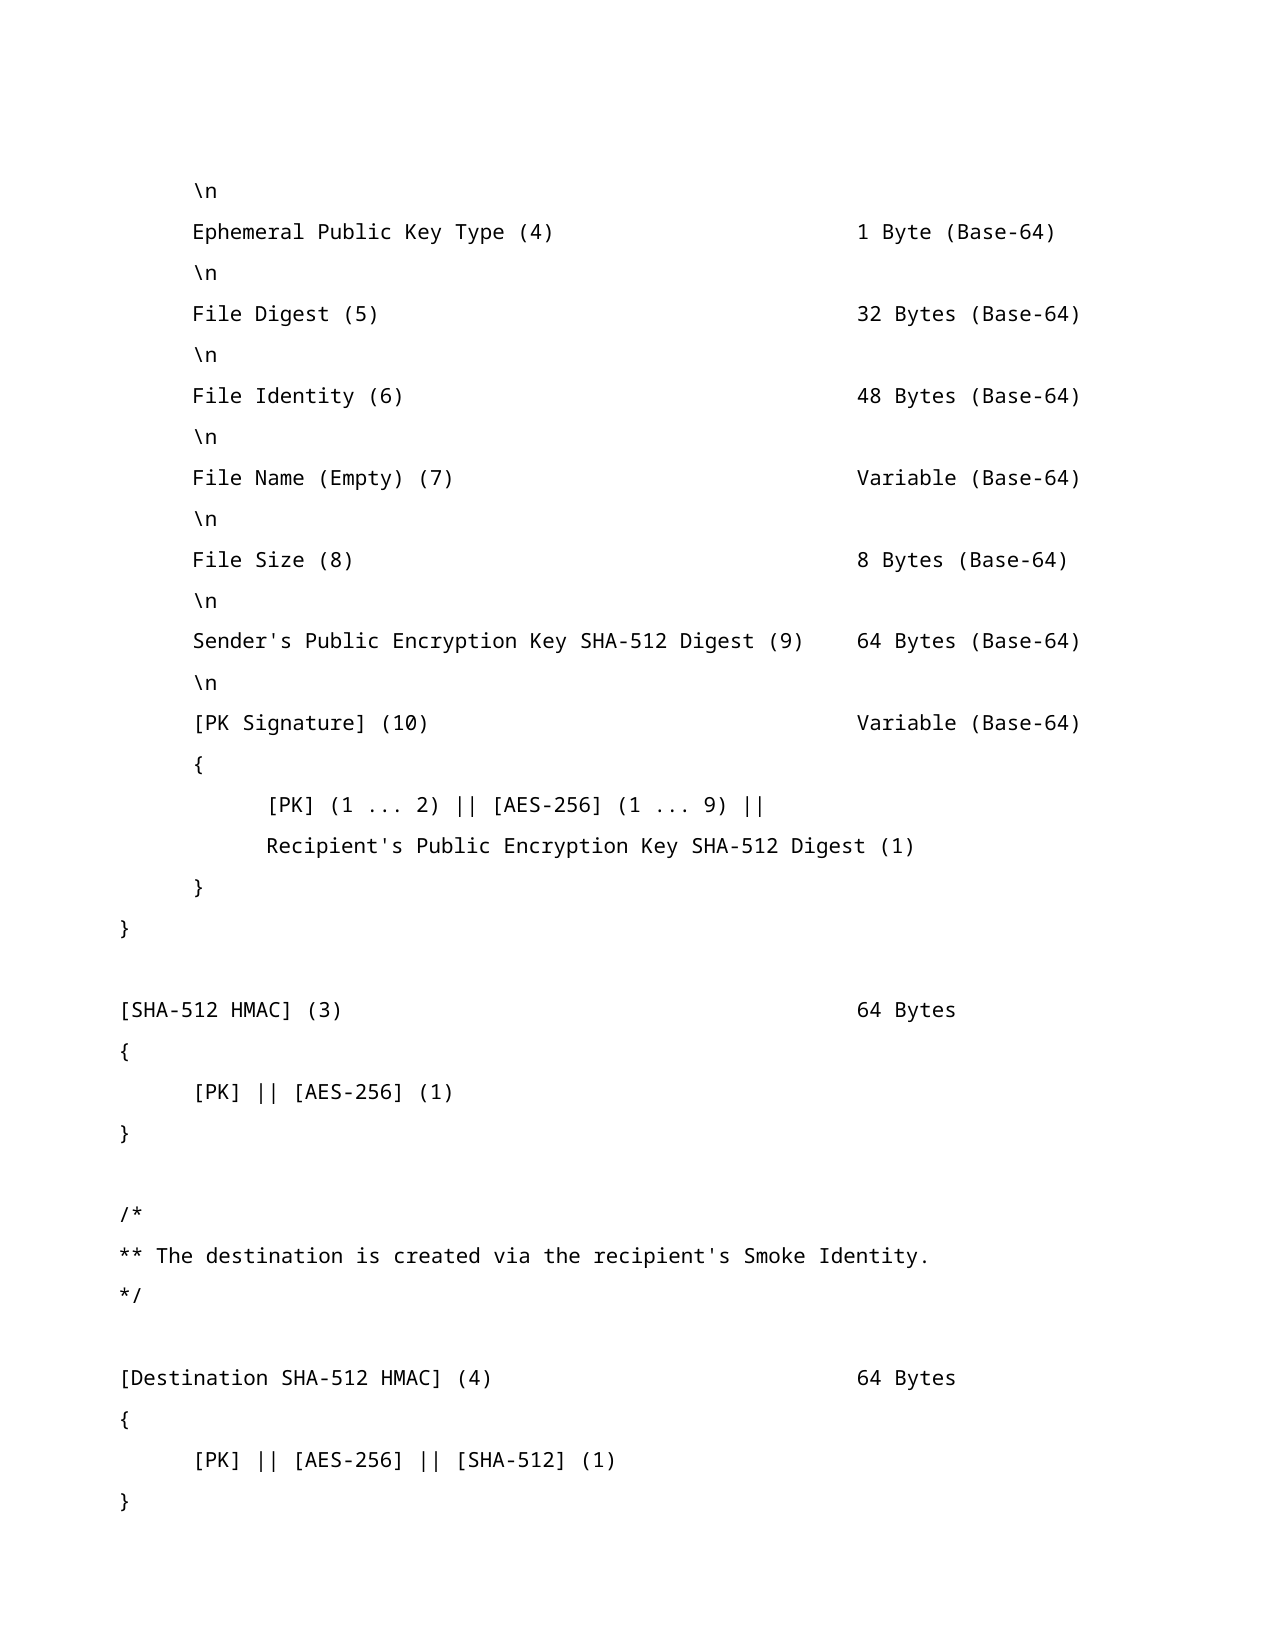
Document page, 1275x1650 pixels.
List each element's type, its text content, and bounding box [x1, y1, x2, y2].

text [PK] || [AES-256] (1) [118, 1077, 1157, 1105]
text Sender's Public Encryption Key SHA-512 Digest (9) 64 Bytes (Base-64) [118, 627, 1157, 655]
text } [118, 1486, 1157, 1515]
text [PK Signature] (10) Variable (Base-64) [118, 708, 1157, 737]
text /* [118, 1200, 1157, 1228]
text File Size (8) 8 Bytes (Base-64) [118, 545, 1157, 573]
text } [118, 1118, 1157, 1146]
text \n [118, 504, 1157, 532]
text [PK] (1 ... 2) || [AES-256] (1 ... 9) || [118, 790, 1157, 819]
text \n [118, 258, 1157, 287]
text \n [118, 176, 1157, 205]
text \n [118, 422, 1157, 450]
text File Identity (6) 48 Bytes (Base-64) [118, 381, 1157, 409]
text } [118, 872, 1157, 901]
text File Name (Empty) (7) Variable (Base-64) [118, 463, 1157, 491]
text [PK] || [AES-256] || [SHA-512] (1) [118, 1445, 1157, 1474]
text File Digest (5) 32 Bytes (Base-64) [118, 299, 1157, 328]
text { [118, 749, 1157, 778]
text */ [118, 1282, 1157, 1310]
text [Destination SHA-512 HMAC] (4) 64 Bytes [118, 1363, 1157, 1392]
text Ephemeral Public Key Type (4) 1 Byte (Base-64) [118, 217, 1157, 246]
text \n [118, 340, 1157, 368]
text ** The destination is created via the recipient's Smoke Identity. [118, 1241, 1157, 1269]
text { [118, 1036, 1157, 1064]
text Recipient's Public Encryption Key SHA-512 Digest (1) [118, 831, 1157, 860]
text } [118, 913, 1157, 942]
text { [118, 1404, 1157, 1433]
text \n [118, 668, 1157, 696]
text [SHA-512 HMAC] (3) 64 Bytes [118, 995, 1157, 1023]
text \n [118, 586, 1157, 614]
